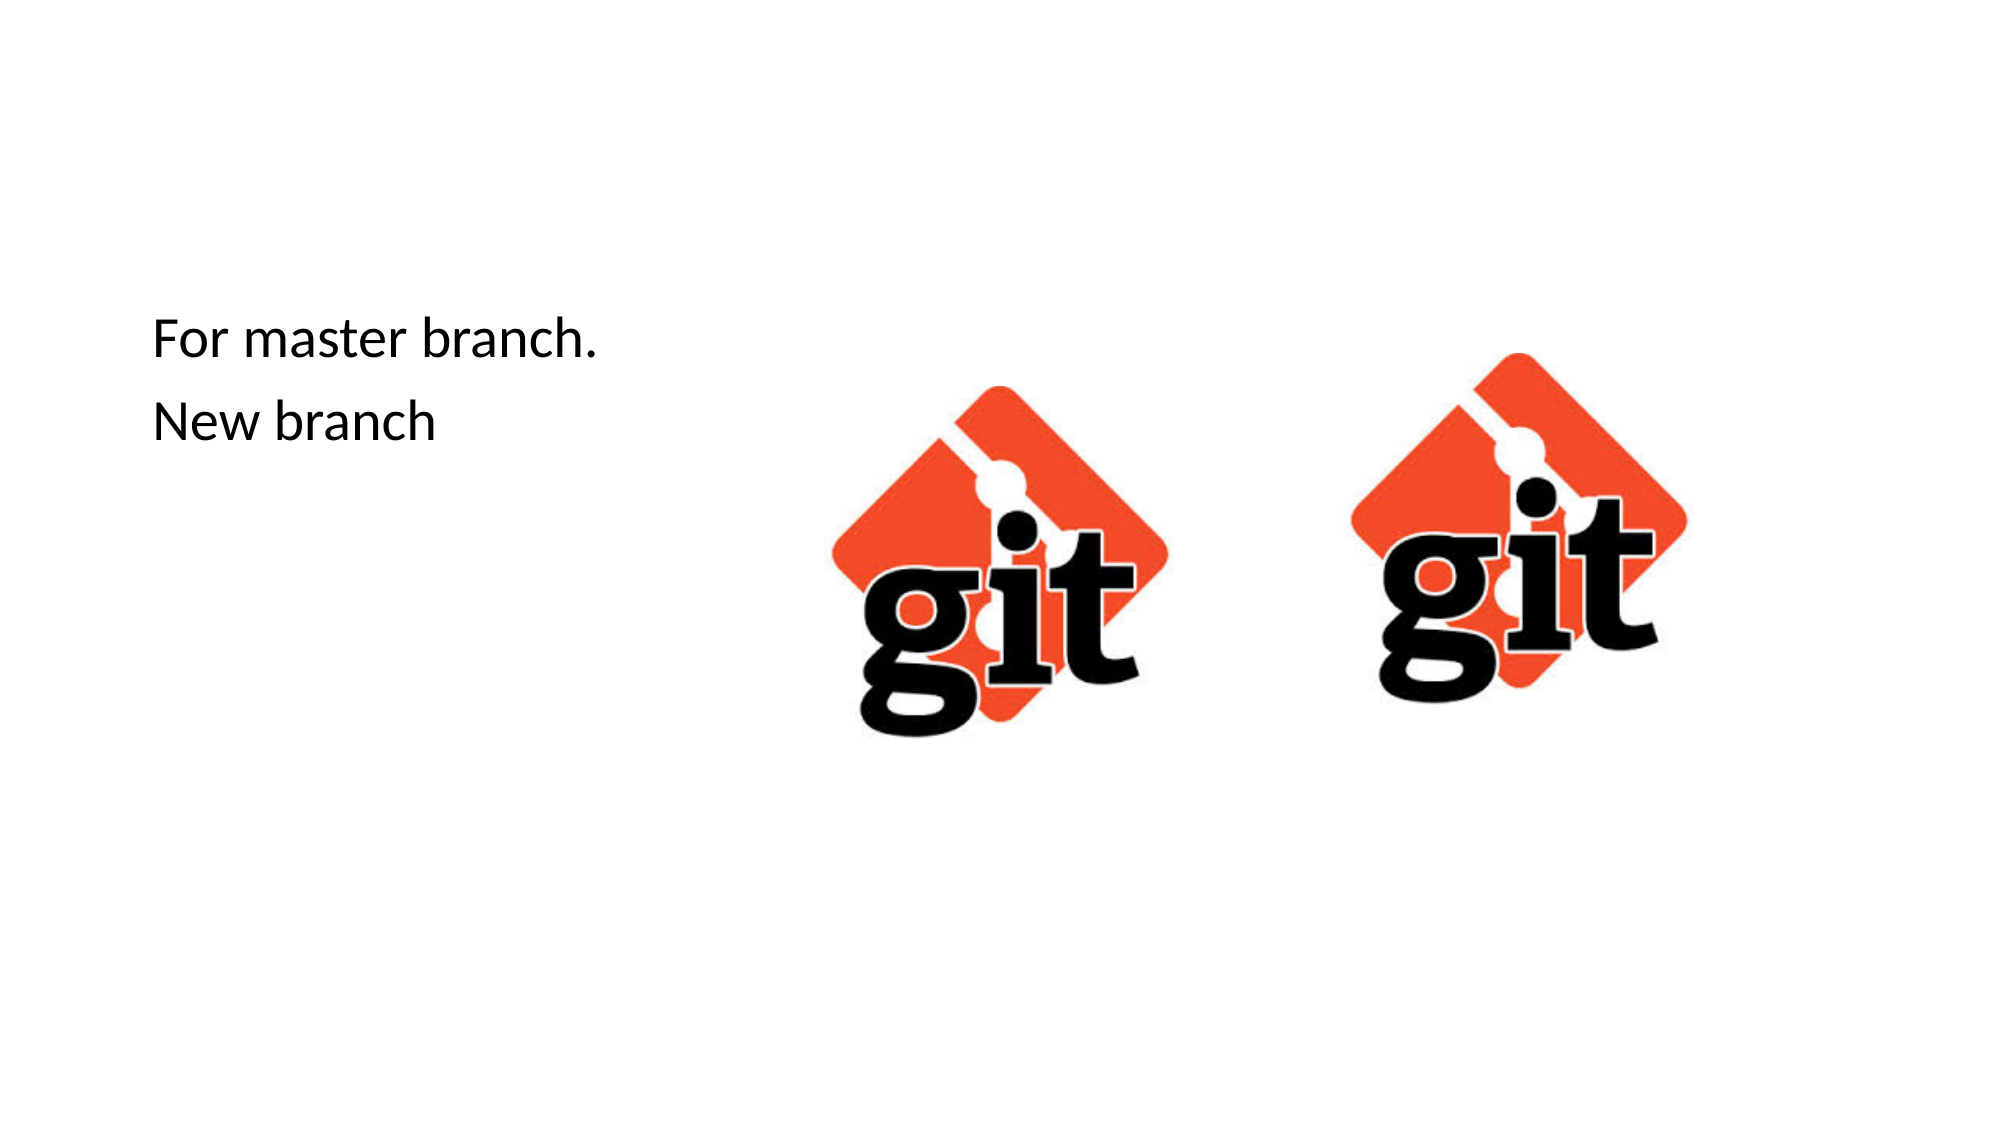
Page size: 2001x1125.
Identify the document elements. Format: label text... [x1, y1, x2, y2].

list For master branch. New branch [137, 299, 1863, 1014]
picture [1343, 353, 1695, 705]
picture [824, 386, 1176, 739]
